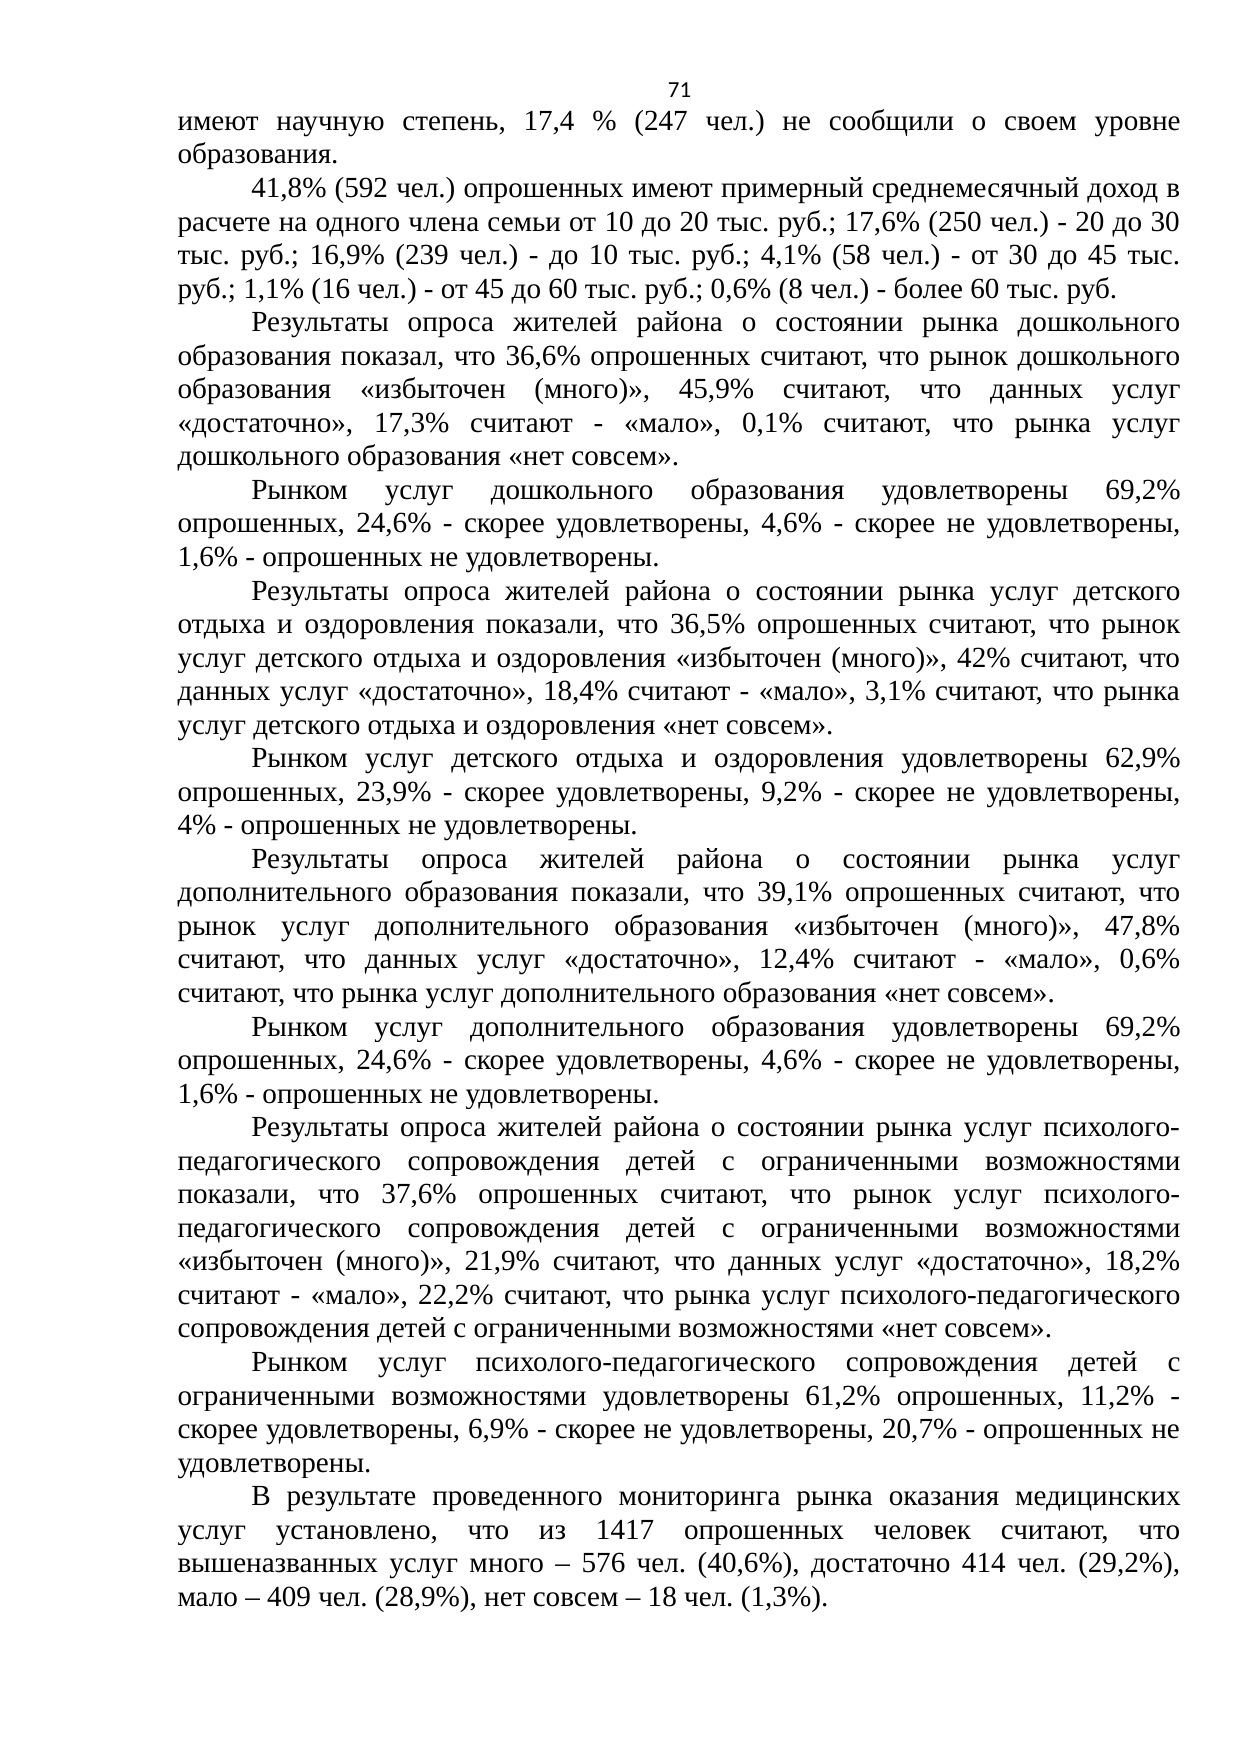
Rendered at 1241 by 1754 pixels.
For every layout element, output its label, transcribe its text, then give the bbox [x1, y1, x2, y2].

text Рынком услуг дополнительного образования удовлетворены 69,2% опрошенных, 24,6% - скорее удовлетворены, 4,6% - скорее не удовлетворены, 1,6% - опрошенных не удовлетворены. [177, 1009, 1181, 1109]
text имеют научную степень, 17,4 % (247 чел.) не сообщили о своем уровне образования. [177, 103, 1181, 170]
text В результате проведенного мониторинга рынка оказания медицинских услуг установлено, что из 1417 опрошенных человек считают, что вышеназванных услуг много – 576 чел. (40,6%), достаточно 414 чел. (29,2%), мало – 409 чел. (28,9%), нет совсем – 18 чел. (1,3%). [177, 1478, 1181, 1612]
text Результаты опроса жителей района о состоянии рынка услуг дополнительного образования показали, что 39,1% опрошенных считают, что рынок услуг дополнительного образования «избыточен (много)», 47,8% считают, что данных услуг «достаточно», 12,4% считают - «мало», 0,6% считают, что рынка услуг дополнительного образования «нет совсем». [177, 841, 1181, 1009]
text Рынком услуг психолого-педагогического сопровождения детей с ограниченными возможностями удовлетворены 61,2% опрошенных, 11,2% - скорее удовлетворены, 6,9% - скорее не удовлетворены, 20,7% - опрошенных не удовлетворены. [177, 1344, 1181, 1478]
text Рынком услуг дошкольного образования удовлетворены 69,2% опрошенных, 24,6% - скорее удовлетворены, 4,6% - скорее не удовлетворены, 1,6% - опрошенных не удовлетворены. [177, 472, 1181, 573]
text 41,8% (592 чел.) опрошенных имеют примерный среднемесячный доход в расчете на одного члена семьи от 10 до 20 тыс. руб.; 17,6% (250 чел.) - 20 до 30 тыс. руб.; 16,9% (239 чел.) - до 10 тыс. руб.; 4,1% (58 чел.) - от 30 до 45 тыс. руб.; 1,1% (16 чел.) - от 45 до 60 тыс. руб.; 0,6% (8 чел.) - более 60 тыс. руб. [177, 170, 1181, 304]
text Результаты опроса жителей района о состоянии рынка дошкольного образования показал, что 36,6% опрошенных считают, что рынок дошкольного образования «избыточен (много)», 45,9% считают, что данных услуг «достаточно», 17,3% считают - «мало», 0,1% считают, что рынка услуг дошкольного образования «нет совсем». [177, 304, 1181, 472]
text Результаты опроса жителей района о состоянии рынка услуг психолого-педагогического сопровождения детей с ограниченными возможностями показали, что 37,6% опрошенных считают, что рынок услуг психолого-педагогического сопровождения детей с ограниченными возможностями «избыточен (много)», 21,9% считают, что данных услуг «достаточно», 18,2% считают - «мало», 22,2% считают, что рынка услуг психолого-педагогического сопровождения детей с ограниченными возможностями «нет совсем». [177, 1109, 1181, 1344]
text Результаты опроса жителей района о состоянии рынка услуг детского отдыха и оздоровления показали, что 36,5% опрошенных считают, что рынок услуг детского отдыха и оздоровления «избыточен (много)», 42% считают, что данных услуг «достаточно», 18,4% считают - «мало», 3,1% считают, что рынка услуг детского отдыха и оздоровления «нет совсем». [177, 573, 1181, 740]
text Рынком услуг детского отдыха и оздоровления удовлетворены 62,9% опрошенных, 23,9% - скорее удовлетворены, 9,2% - скорее не удовлетворены, 4% - опрошенных не удовлетворены. [177, 740, 1181, 841]
